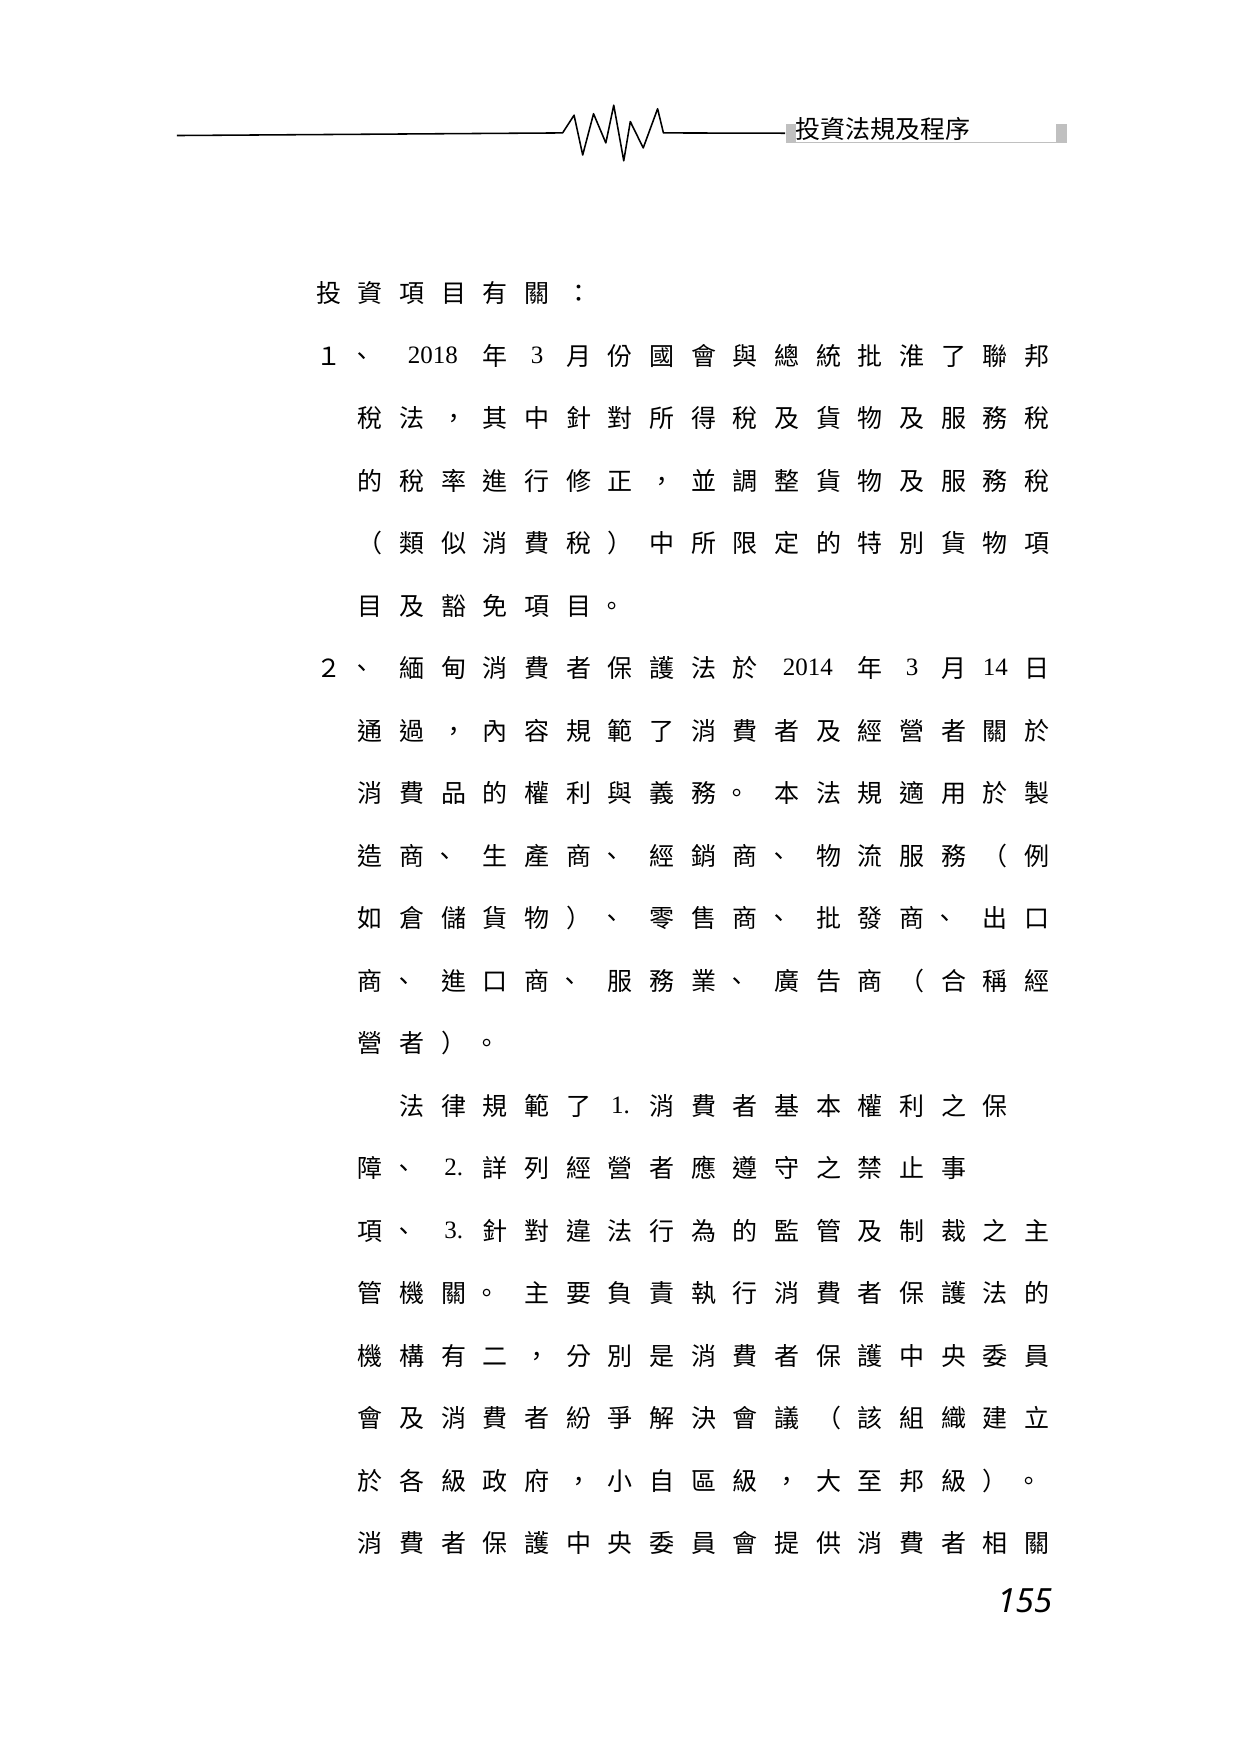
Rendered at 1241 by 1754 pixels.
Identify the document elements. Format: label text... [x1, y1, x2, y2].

text 法律規範了1.消費者基本權利之保障、2.詳列經營者應遵守之禁止事項、3.針對違法行為的監管及制裁之主管機關。主要負責執行消費者保護法的機構有二，分別是消費者保護中央委員會及消費者紛爭解決會議（該組織建立於各級政府，小自區級，大至邦級）。消費者保護中央委員會提供消費者相關 [334, 1063, 1058, 1563]
text １、2018年3月份國會與總統批淮了聯邦稅法，其中針對所得稅及貨物及服務稅的稅率進行修正，並調整貨物及服務稅（類似消費稅）中所限定的特別貨物項目及豁免項目。 [284, 313, 1058, 625]
text ２、緬甸消費者保護法於2014年3月14日通過，內容規範了消費者及經營者關於消費品的權利與義務。本法規適用於製造商、生產商、經銷商、物流服務（例如倉儲貨物）、零售商、批發商、出口商、進口商、服務業、廣告商（合稱經營者）。 [284, 625, 1058, 1063]
text 投資項目有關： [208, 250, 1058, 313]
